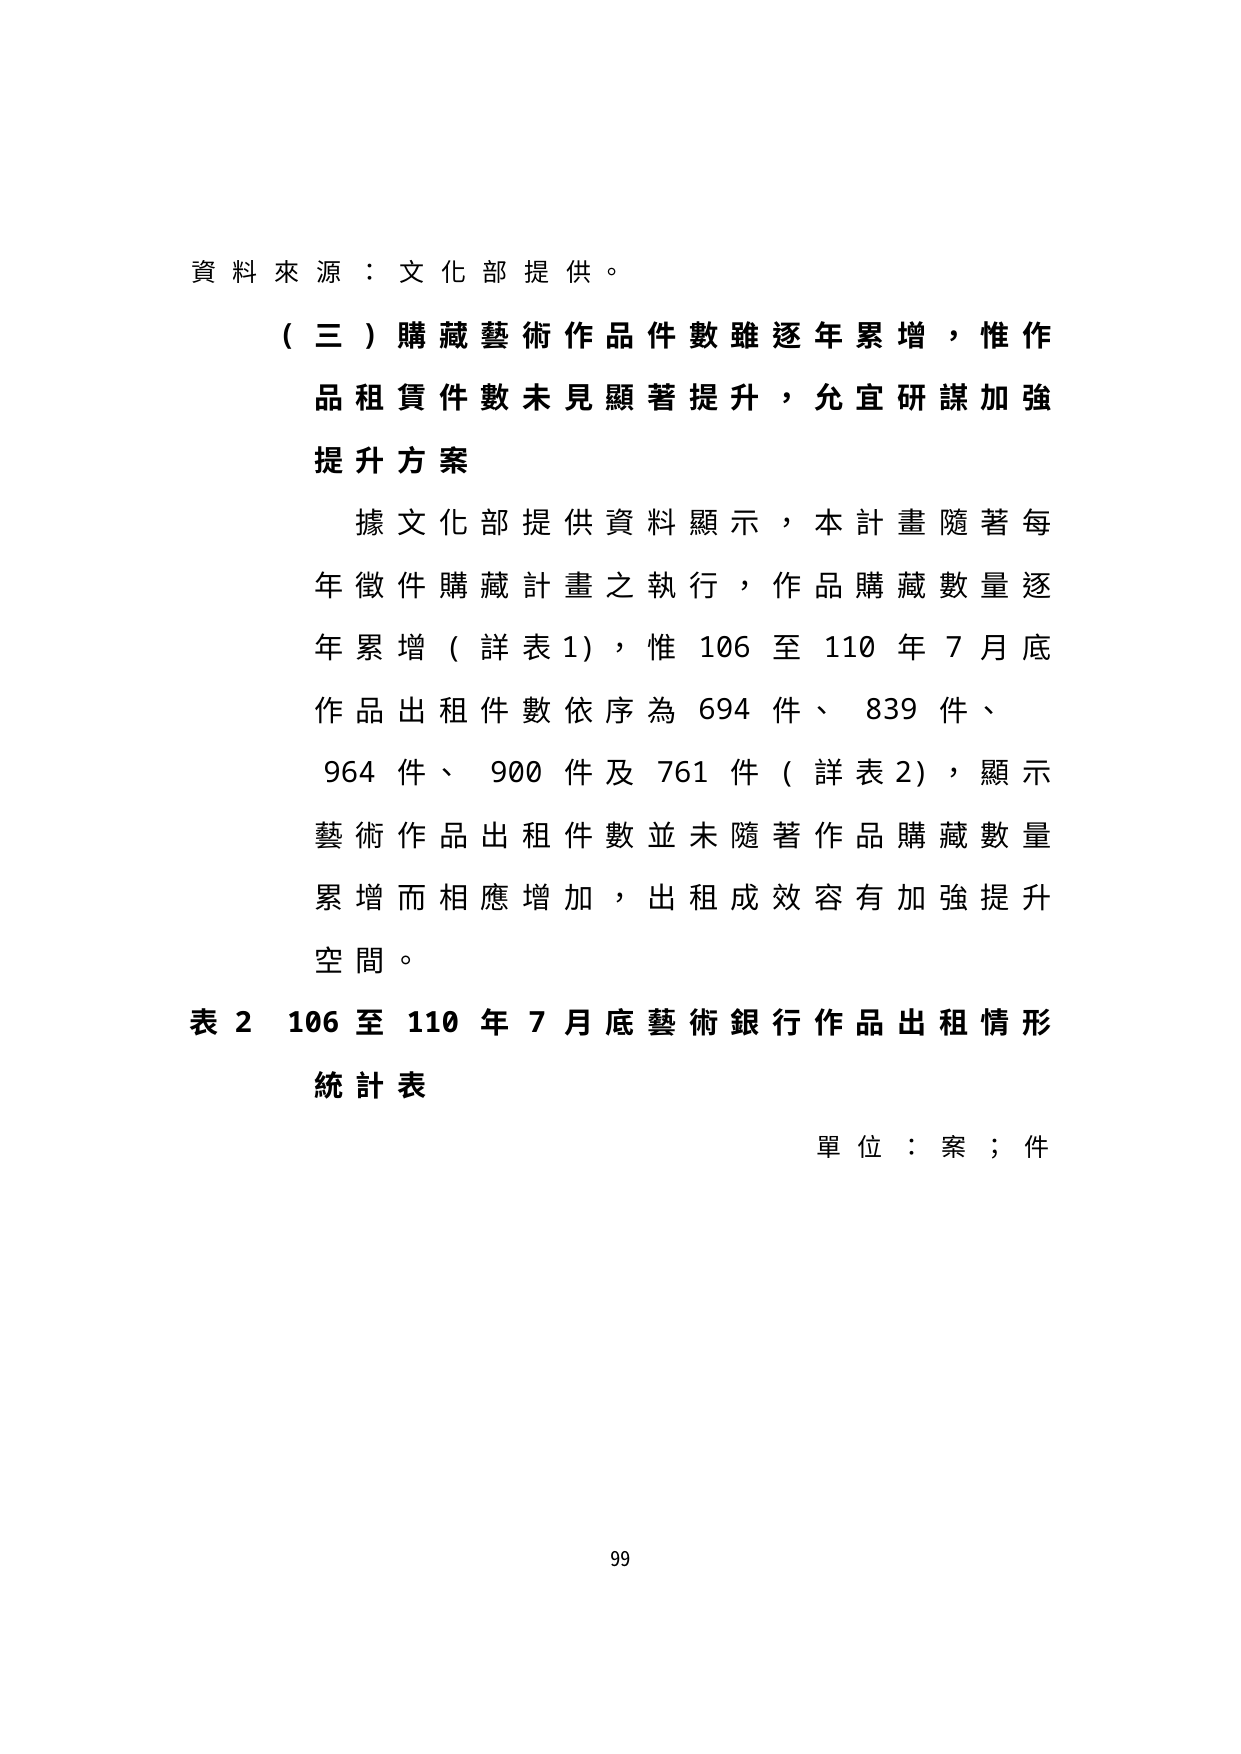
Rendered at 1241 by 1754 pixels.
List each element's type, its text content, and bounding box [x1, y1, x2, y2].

text 據文化部提供資料顯示，本計畫隨著每年徵件購藏計畫之執行，作品購藏數量逐年累增(詳表1)，惟106至110年7月底作品出租件數依序為694件、839件、964件、900件及761件(詳表2)，顯示藝術作品出租件數並未隨著作品購藏數量累增而相應增加，出租成效容有加強提升空間。 [271, 479, 1058, 979]
text 表2 106至110年7月底藝術銀行作品出租情形統計表 [183, 979, 1058, 1104]
text (三)購藏藝術作品件數雖逐年累增，惟作品租賃件數未見顯著提升，允宜研謀加強提升方案 [242, 292, 1058, 479]
text 單位：案；件 [183, 1104, 1058, 1167]
text 資料來源：文化部提供。 [183, 229, 1058, 292]
